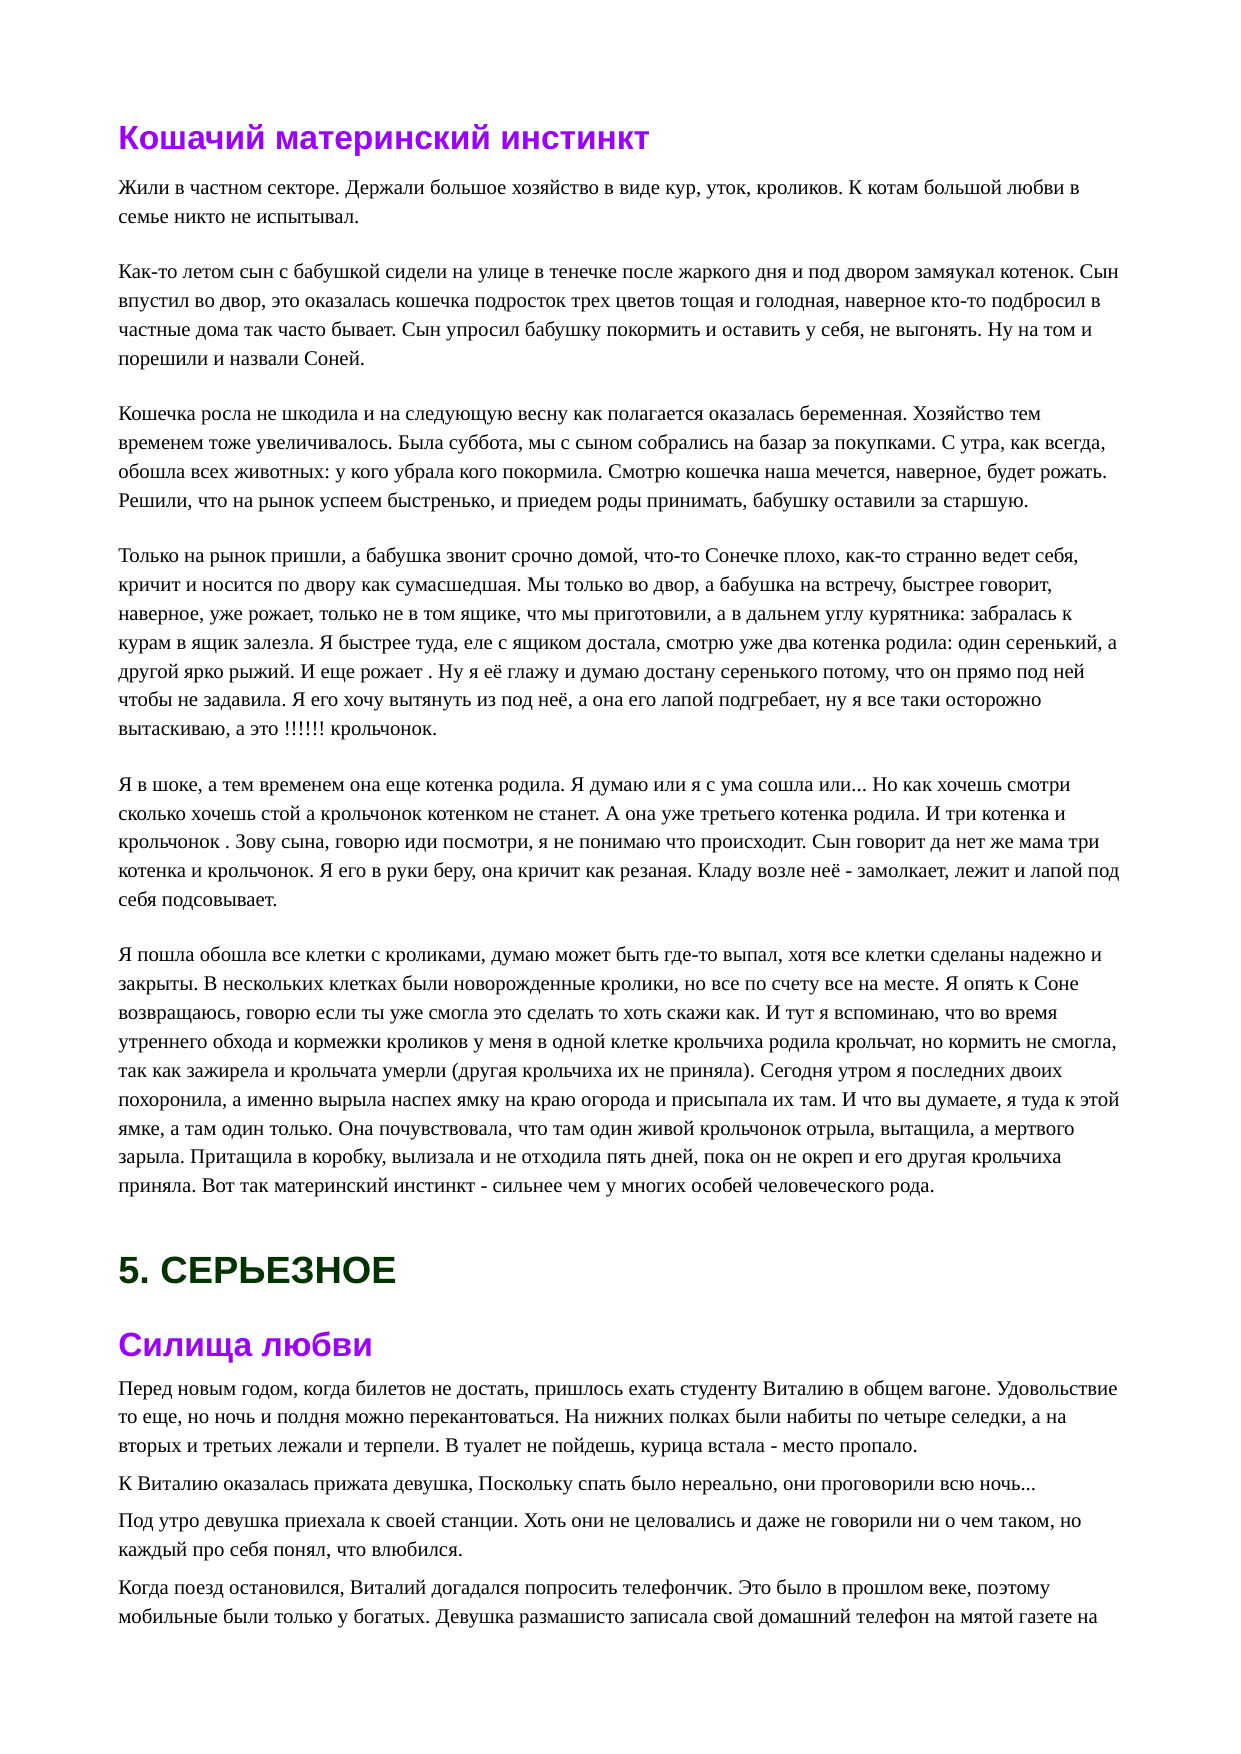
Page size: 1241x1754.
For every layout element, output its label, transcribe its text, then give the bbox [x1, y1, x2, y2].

text Я в шоке, а тем временем она еще котенка родила. Я думаю или я с ума сошла или... Но как хочешь смотри сколько хочешь стой а крольчонок котенком не станет. А она уже третьего котенка родила. И три котенка и крольчонок . Зову сына, говорю иди посмотри, я не понимаю что происходит. Сын говорит да нет же мама три котенка и крольчонок. Я его в руки беру, она кричит как резаная. Кладу возле неё - замолкает, лежит и лапой под себя подсовывает. [118, 772, 1122, 911]
text Когда поезд остановился, Виталий догадался попросить телефончик. Это было в прошлом веке, поэтому мобильные были только у богатых. Девушка размашисто записала свой домашний телефон на мятой газете на [118, 1575, 1122, 1628]
text Кошечка росла не шкодила и на следующую весну как полагается оказалась беременная. Хозяйство тем временем тоже увеличивалось. Была суббота, мы с сыном собрались на базар за покупками. С утра, как всегда, обошла всех животных: у кого убрала кого покормила. Смотрю кошечка наша мечется, наверное, будет рожать. Решили, что на рынок успеем быстренько, и приедем роды принимать, бабушку оставили за старшую. [118, 401, 1122, 512]
subtitle Силища любви [118, 1324, 1122, 1363]
text Только на рынок пришли, а бабушка звонит срочно домой, что-то Сонечке плохо, как-то странно ведет себя, кричит и носится по двору как сумасшедшая. Мы только во двор, а бабушка на встречу, быстрее говорит, наверное, уже рожает, только не в том ящике, что мы приготовили, а в дальнем углу курятника: забралась к курам в ящик залезла. Я быстрее туда, еле с ящиком достала, смотрю уже два котенка родила: один серенький, а другой ярко рыжий. И еще рожает . Ну я её глажу и думаю достану серенького потому, что он прямо под ней чтобы не задавила. Я его хочу вытянуть из под неё, а она его лапой подгребает, ну я все таки осторожно вытаскиваю, а это !!!!!! крольчонок. [118, 543, 1122, 740]
text Жили в частном секторе. Держали большое хозяйство в виде кур, уток, кроликов. К котам большой любви в семье никто не испытывал. [118, 175, 1122, 228]
text К Виталию оказалась прижата девушка, Поскольку спать было нереально, они проговорили всю ночь... [118, 1471, 1122, 1495]
text Перед новым годом, когда билетов не достать, пришлось ехать студенту Виталию в общем вагоне. Удовольствие то еще, но ночь и полдня можно перекантоваться. На нижних полках были набиты по четыре селедки, а на вторых и третьих лежали и терпели. В туалет не пойдешь, курица встала - место пропало. [118, 1376, 1122, 1457]
text Я пошла обошла все клетки с кроликами, думаю может быть где-то выпал, хотя все клетки сделаны надежно и закрыты. В нескольких клетках были новорожденные кролики, но все по счету все на месте. Я опять к Соне возвращаюсь, говорю если ты уже смогла это сделать то хоть скажи как. И тут я вспоминаю, что во время утреннего обхода и кормежки кроликов у меня в одной клетке крольчиха родила крольчат, но кормить не смогла, так как зажирела и крольчата умерли (другая крольчиха их не приняла). Сегодня утром я последних двоих похоронила, а именно вырыла наспех ямку на краю огорода и присыпала их там. И что вы думаете, я туда к этой ямке, а там один только. Она почувствовала, что там один живой крольчонок отрыла, вытащила, а мертвого зарыла. Притащила в коробку, вылизала и не отходила пять дней, пока он не окреп и его другая крольчиха приняла. Вот так материнский инстинкт - сильнее чем у многих особей человеческого рода. [118, 942, 1122, 1197]
text Как-то летом сын с бабушкой сидели на улице в тенечке после жаркого дня и под двором замяукал котенок. Сын впустил во двор, это оказалась кошечка подросток трех цветов тощая и голодная, наверное кто-то подбросил в частные дома так часто бывает. Сын упросил бабушку покормить и оставить у себя, не выгонять. Ну на том и порешили и назвали Соней. [118, 259, 1122, 370]
text Под утро девушка приехала к своей станции. Хоть они не целовались и даже не говорили ни о чем таком, но каждый про себя понял, что влюбился. [118, 1508, 1122, 1561]
subtitle Кошачий материнский инстинкт [118, 118, 1122, 157]
subtitle 5. СЕРЬЕЗНОЕ [118, 1247, 1122, 1291]
